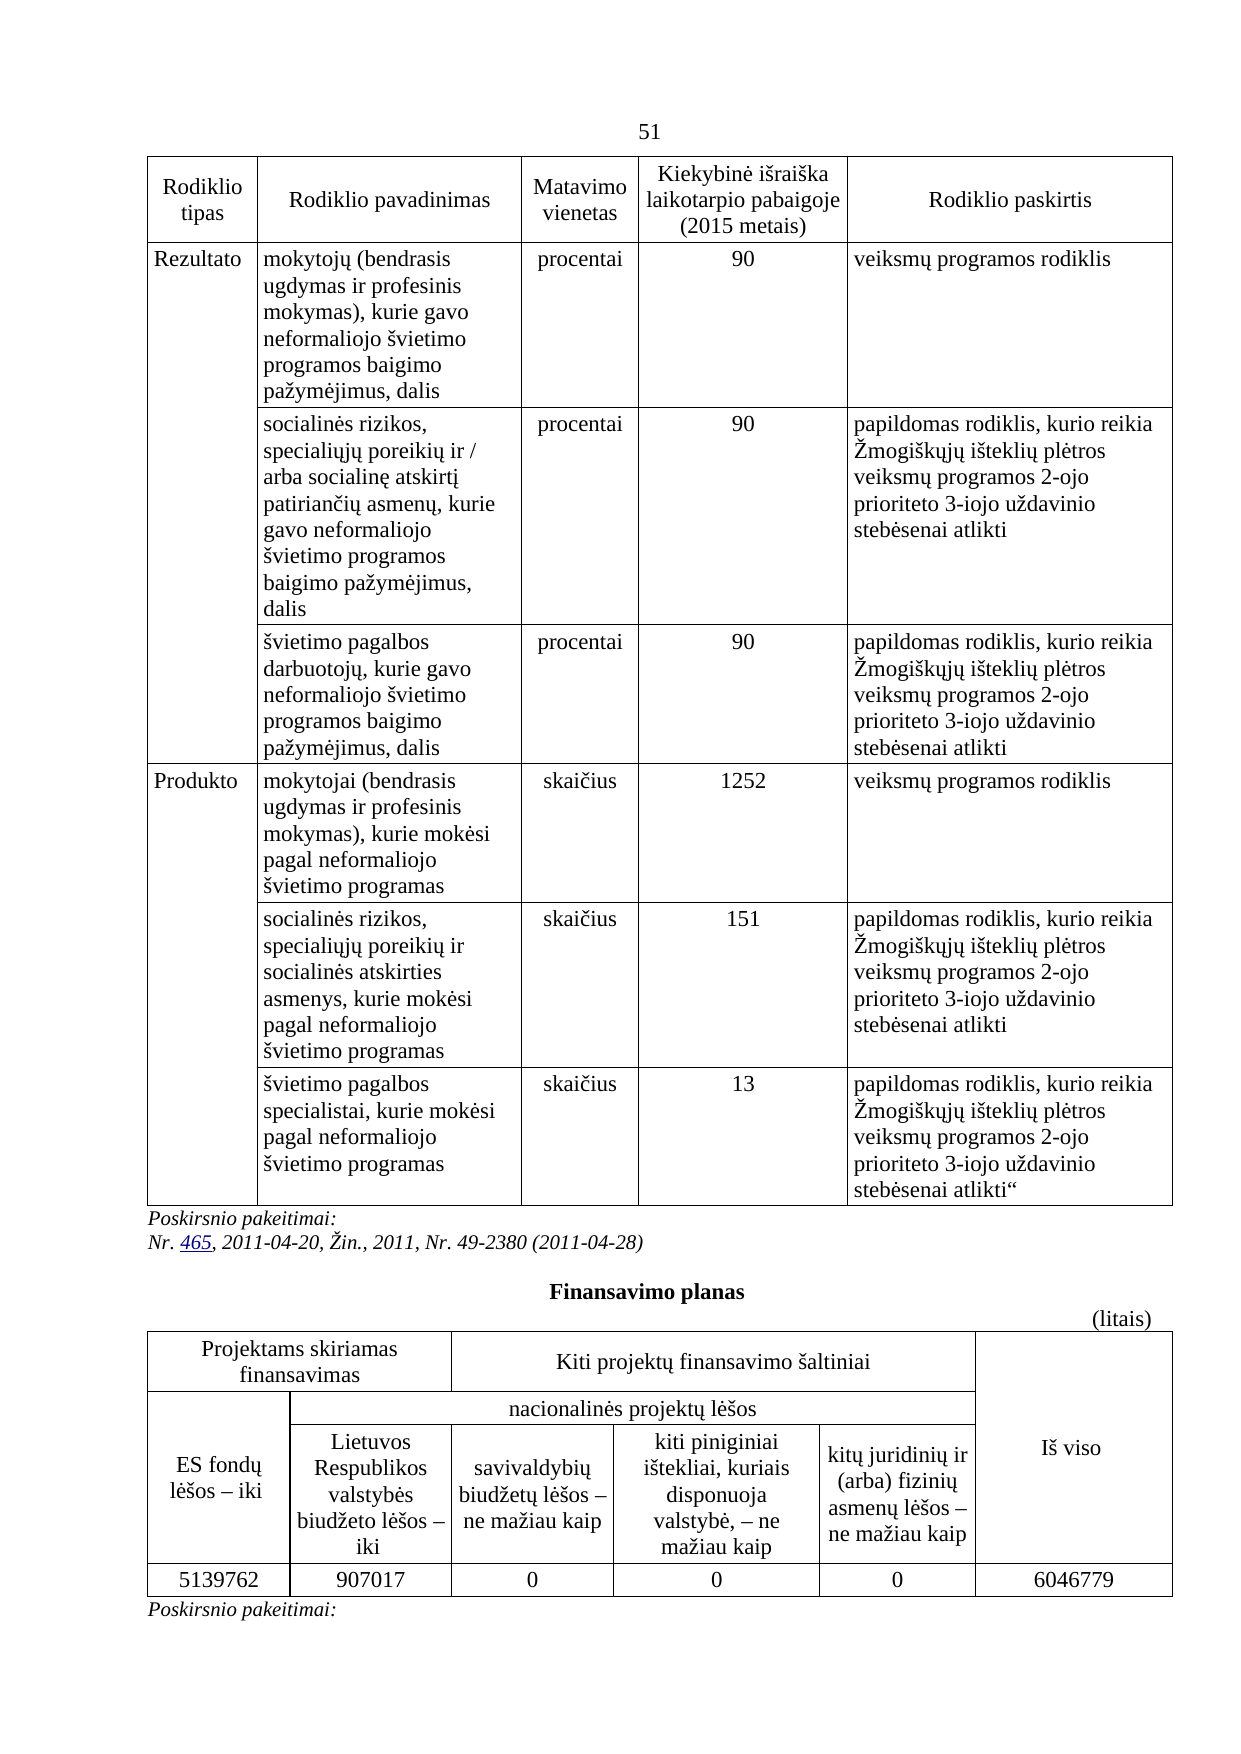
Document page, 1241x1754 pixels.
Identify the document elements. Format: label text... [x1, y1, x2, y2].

table_header Rodiklio tipas [148, 157, 257, 242]
table_cell papildomas rodiklis, kurio reikia Žmogiškųjų išteklių plėtros veiksmų programos 2-ojo prioriteto 3-iojo uždavinio stebėsenai atlikti [848, 903, 1172, 1067]
table_cell 907017 [291, 1564, 451, 1596]
table_cell papildomas rodiklis, kurio reikia Žmogiškųjų išteklių plėtros veiksmų programos 2-ojo prioriteto 3-iojo uždavinio stebėsenai atlikti [848, 625, 1172, 763]
table_cell 13 [639, 1068, 847, 1205]
table_cell 90 [639, 243, 847, 407]
table_cell švietimo pagalbos darbuotojų, kurie gavo neformaliojo švietimo programos baigimo pažymėjimus, dalis [258, 625, 521, 763]
text Nr. 465, 2011-04-20, Žin., 2011, Nr. 49-2380 (2011-04-28) [148, 1230, 1152, 1254]
table_cell kiti piniginiai ištekliai, kuriais disponuoja valstybė, – ne mažiau kaip [614, 1425, 819, 1563]
table_header Rodiklio paskirtis [848, 157, 1172, 242]
table_cell mokytojų (bendrasis ugdymas ir profesinis mokymas), kurie gavo neformaliojo švietimo programos baigimo pažymėjimus, dalis [258, 243, 521, 407]
table_cell nacionalinės projektų lėšos [291, 1392, 975, 1424]
table_cell socialinės rizikos, specialiųjų poreikių ir / arba socialinę atskirtį patiriančių asmenų, kurie gavo neformaliojo švietimo programos baigimo pažymėjimus, dalis [258, 408, 521, 624]
table_cell Rezultato [148, 243, 257, 763]
table_cell 90 [639, 625, 847, 763]
table_cell procentai [522, 243, 638, 407]
table_cell 1252 [639, 764, 847, 902]
text Poskirsnio pakeitimai: [148, 1597, 1152, 1621]
table_cell 6046779 [976, 1564, 1172, 1596]
table_cell 0 [614, 1564, 819, 1596]
table_cell socialinės rizikos, specialiųjų poreikių ir socialinės atskirties asmenys, kurie mokėsi pagal neformaliojo švietimo programas [258, 903, 521, 1067]
table_header Iš viso [976, 1332, 1172, 1563]
table_cell procentai [522, 408, 638, 624]
table_cell ES fondų lėšos – iki [148, 1392, 289, 1563]
table_cell švietimo pagalbos specialistai, kurie mokėsi pagal neformaliojo švietimo programas [258, 1068, 521, 1205]
table_cell Lietuvos Respublikos valstybės biudžeto lėšos – iki [291, 1425, 451, 1563]
table_cell Produkto [148, 764, 257, 1205]
table_cell papildomas rodiklis, kurio reikia Žmogiškųjų išteklių plėtros veiksmų programos 2-ojo prioriteto 3-iojo uždavinio stebėsenai atlikti“ [848, 1068, 1172, 1205]
table_header Kiekybinė išraiška laikotarpio pabaigoje (2015 metais) [639, 157, 847, 242]
table_cell 151 [639, 903, 847, 1067]
text Poskirsnio pakeitimai: [148, 1206, 1152, 1230]
table_cell 5139762 [148, 1564, 289, 1596]
table_cell veiksmų programos rodiklis [848, 764, 1172, 902]
table_header Kiti projektų finansavimo šaltiniai [452, 1332, 975, 1391]
table_cell skaičius [522, 903, 638, 1067]
table_cell 90 [639, 408, 847, 624]
table_cell procentai [522, 625, 638, 763]
table_cell kitų juridinių ir (arba) fizinių asmenų lėšos – ne mažiau kaip [820, 1425, 975, 1563]
table_cell papildomas rodiklis, kurio reikia Žmogiškųjų išteklių plėtros veiksmų programos 2-ojo prioriteto 3-iojo uždavinio stebėsenai atlikti [848, 408, 1172, 624]
table_cell skaičius [522, 1068, 638, 1205]
table_cell 0 [820, 1564, 975, 1596]
table_header Matavimo vienetas [522, 157, 638, 242]
table_cell savivaldybių biudžetų lėšos – ne mažiau kaip [452, 1425, 613, 1563]
text (litais) [148, 1305, 1152, 1331]
table_cell 0 [452, 1564, 613, 1596]
table_cell veiksmų programos rodiklis [848, 243, 1172, 407]
text Finansavimo planas [148, 1278, 1152, 1305]
table_cell skaičius [522, 764, 638, 902]
table_cell mokytojai (bendrasis ugdymas ir profesinis mokymas), kurie mokėsi pagal neformaliojo švietimo programas [258, 764, 521, 902]
table_header Projektams skiriamas finansavimas [148, 1332, 451, 1391]
table_header Rodiklio pavadinimas [258, 157, 521, 242]
